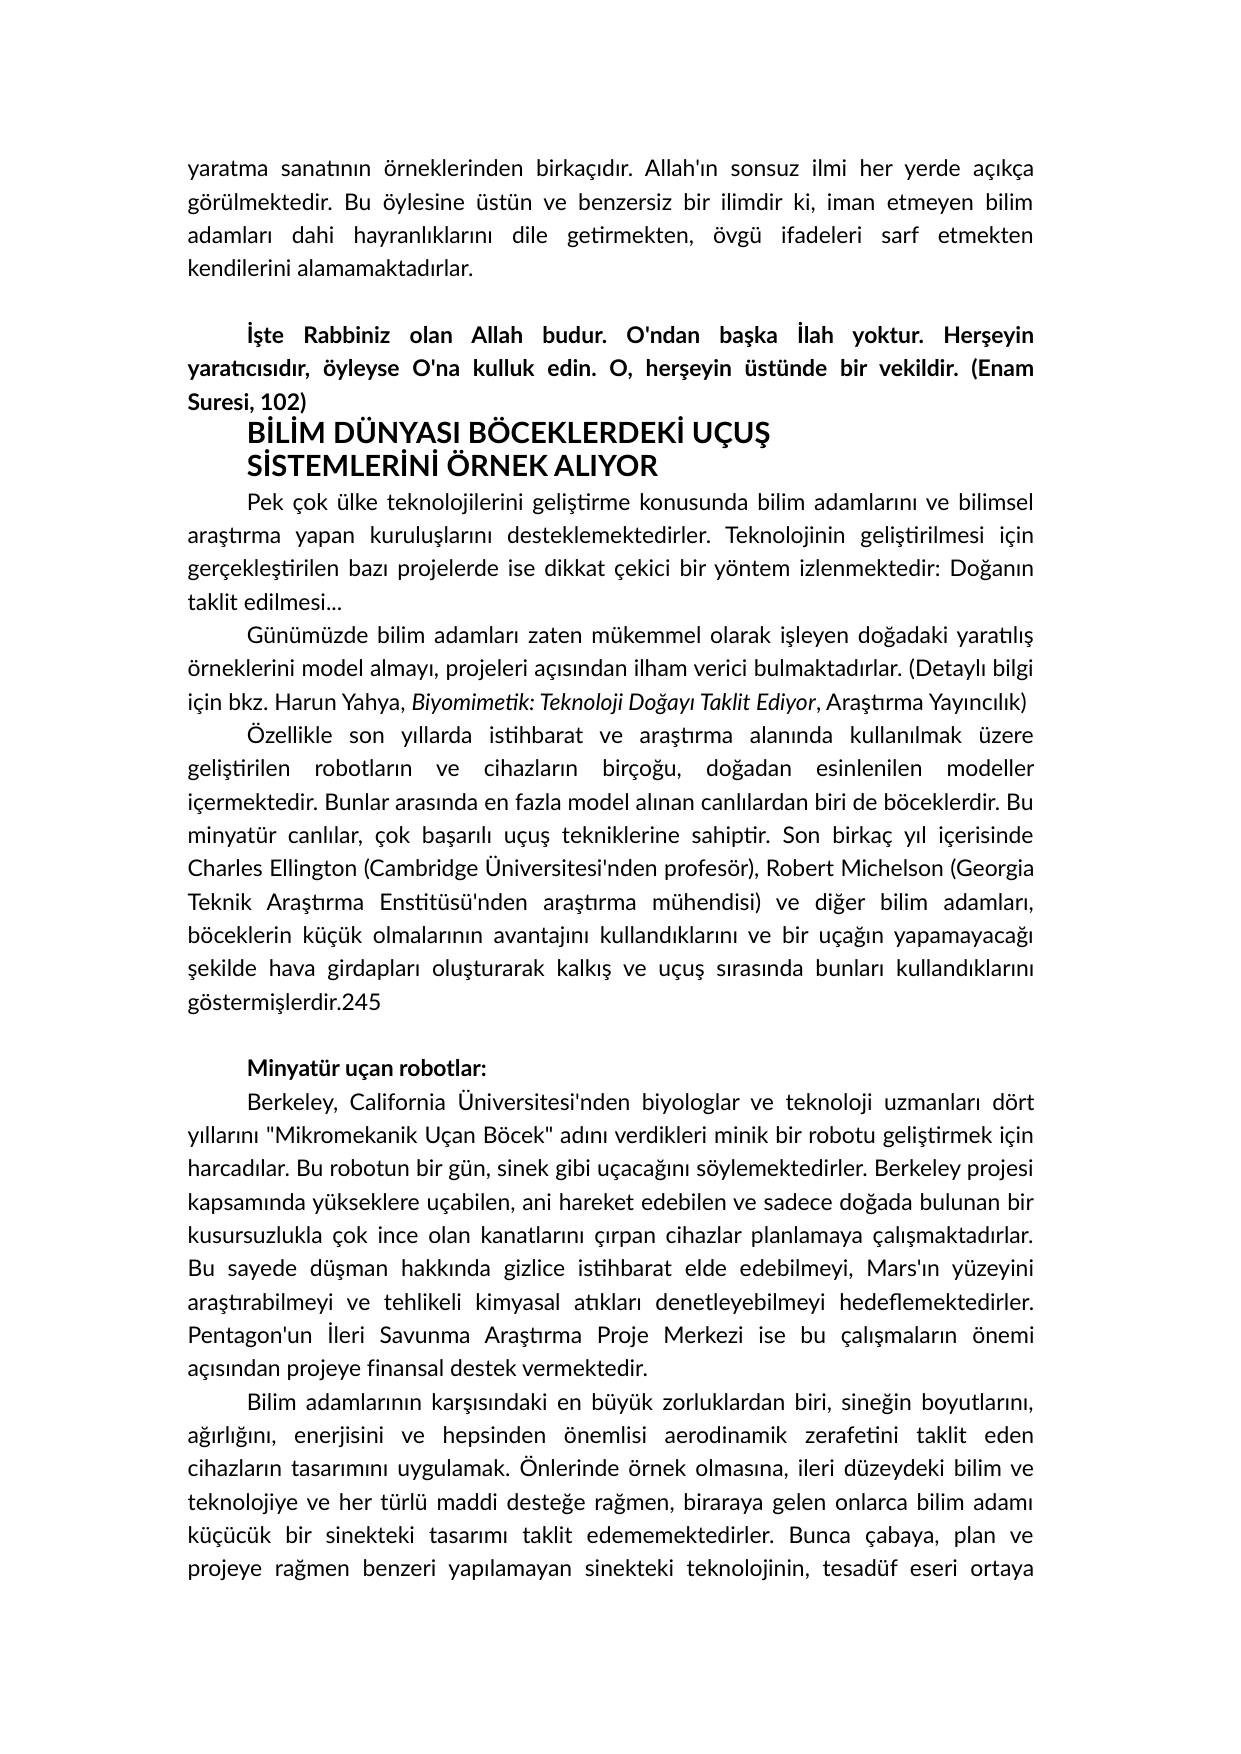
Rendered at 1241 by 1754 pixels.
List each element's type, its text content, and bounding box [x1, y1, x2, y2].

text Berkeley, California Üniversitesi'nden biyologlar ve teknoloji uzmanları dört yıllarını "Mikromekanik Uçan Böcek" adını verdikleri minik bir robotu geliştirmek için harcadılar. Bu robotun bir gün, sinek gibi uçacağını söylemektedirler. Berkeley projesi kapsamında yükseklere uçabilen, ani hareket edebilen ve sadece doğada bulunan bir kusursuzlukla çok ince olan kanatlarını çırpan cihazlar planlamaya çalışmaktadırlar. Bu sayede düşman hakkında gizlice istihbarat elde edebilmeyi, Mars'ın yüzeyini araştırabilmeyi ve tehlikeli kimyasal atıkları denetleyebilmeyi hedeflemektedirler. Pentagon'un İleri Savunma Araştırma Proje Merkezi ise bu çalışmaların önemi açısından projeye finansal destek vermektedir. [187, 1083, 1035, 1383]
text Minyatür uçan robotlar: [187, 1050, 1035, 1083]
text SİSTEMLERİNİ ÖRNEK ALIYOR [187, 450, 1035, 483]
text Pek çok ülke teknolojilerini geliştirme konusunda bilim adamlarını ve bilimsel araştırma yapan kuruluşlarını desteklemektedirler. Teknolojinin geliştirilmesi için gerçekleştirilen bazı projelerde ise dikkat çekici bir yöntem izlenmektedir: Doğanın taklit edilmesi... [187, 483, 1035, 617]
text yaratma sanatının örneklerinden birkaçıdır. Allah'ın sonsuz ilmi her yerde açıkça görülmektedir. Bu öylesine üstün ve benzersiz bir ilimdir ki, iman etmeyen bilim adamları dahi hayranlıklarını dile getirmekten, övgü ifadeleri sarf etmekten kendilerini alamamaktadırlar. [187, 150, 1035, 283]
text BİLİM DÜNYASI BÖCEKLERDEKİ UÇUŞ [187, 417, 1035, 450]
text Günümüzde bilim adamları zaten mükemmel olarak işleyen doğadaki yaratılış örneklerini model almayı, projeleri açısından ilham verici bulmaktadırlar. (Detaylı bilgi için bkz. Harun Yahya, Biyomimetik: Teknoloji Doğayı Taklit Ediyor, Araştırma Yayıncılık) [187, 617, 1035, 717]
text Bilim adamlarının karşısındaki en büyük zorluklardan biri, sineğin boyutlarını, ağırlığını, enerjisini ve hepsinden önemlisi aerodinamik zerafetini taklit eden cihazların tasarımını uygulamak. Önlerinde örnek olmasına, ileri düzeydeki bilim ve teknolojiye ve her türlü maddi desteğe rağmen, biraraya gelen onlarca bilim adamı küçücük bir sinekteki tasarımı taklit edememektedirler. Bunca çabaya, plan ve projeye rağmen benzeri yapılamayan sinekteki teknolojinin, tesadüf eseri ortaya [187, 1383, 1035, 1583]
text İşte Rabbiniz olan Allah budur. O'ndan başka İlah yoktur. Herşeyin yaratıcısıdır, öyleyse O'na kulluk edin. O, herşeyin üstünde bir vekildir. (Enam Suresi, 102) [187, 317, 1035, 417]
text Özellikle son yıllarda istihbarat ve araştırma alanında kullanılmak üzere geliştirilen robotların ve cihazların birçoğu, doğadan esinlenilen modeller içermektedir. Bunlar arasında en fazla model alınan canlılardan biri de böceklerdir. Bu minyatür canlılar, çok başarılı uçuş tekniklerine sahiptir. Son birkaç yıl içerisinde Charles Ellington (Cambridge Üniversitesi'nden profesör), Robert Michelson (Georgia Teknik Araştırma Enstitüsü'nden araştırma mühendisi) ve diğer bilim adamları, böceklerin küçük olmalarının avantajını kullandıklarını ve bir uçağın yapamayacağı şekilde hava girdapları oluşturarak kalkış ve uçuş sırasında bunları kullandıklarını göstermişlerdir.245 [187, 717, 1035, 1017]
